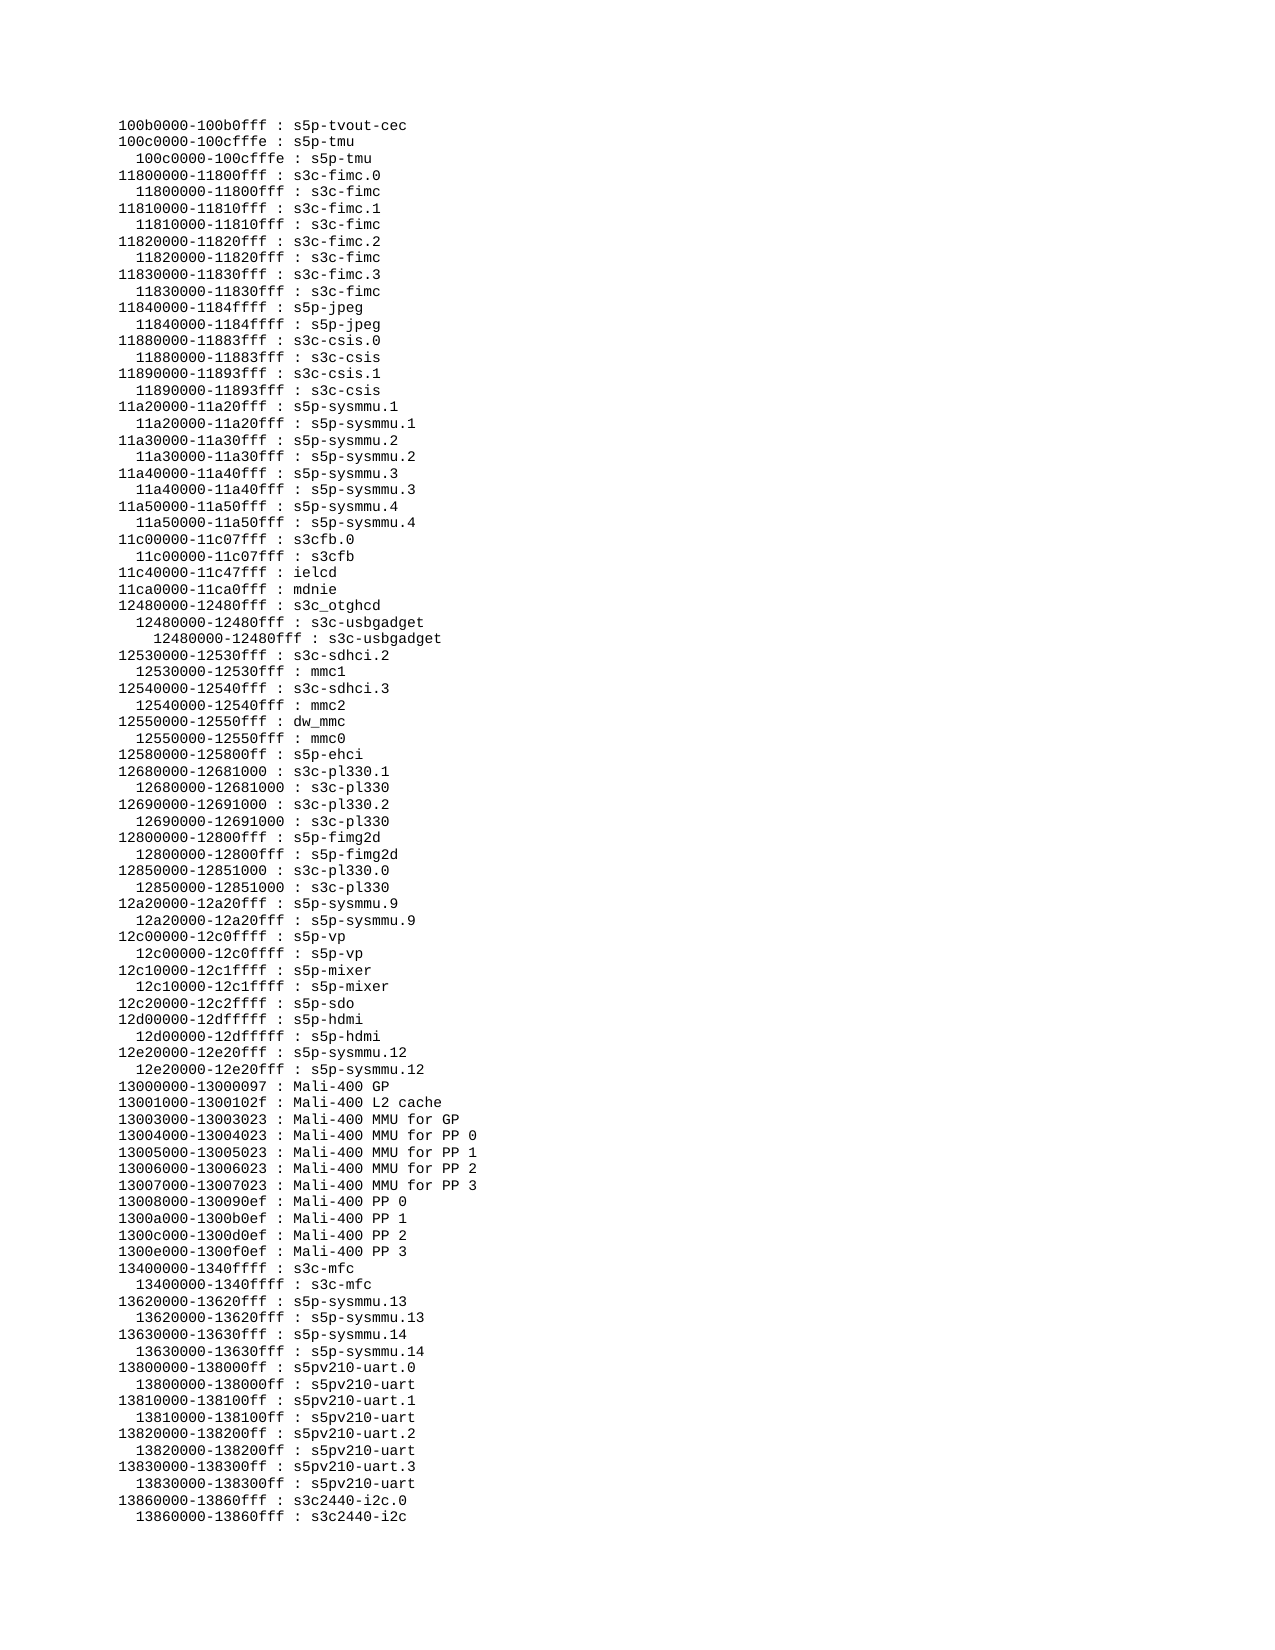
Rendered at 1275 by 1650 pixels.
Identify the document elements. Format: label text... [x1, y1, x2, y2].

text 13830000-138300ff : s5pv210-uart.3 [118, 1460, 1157, 1476]
text 11840000-1184ffff : s5p-jpeg [118, 317, 1157, 333]
text 13860000-13860fff : s3c2440-i2c.0 [118, 1493, 1157, 1509]
text 13860000-13860fff : s3c2440-i2c [118, 1509, 1157, 1526]
text 12480000-12480fff : s3c-usbgadget [118, 632, 1157, 648]
text 12680000-12681000 : s3c-pl330 [118, 781, 1157, 797]
text 100c0000-100cfffe : s5p-tmu [118, 135, 1157, 151]
text 11c00000-11c07fff : s3cfb.0 [118, 532, 1157, 549]
text 11840000-1184ffff : s5p-jpeg [118, 300, 1157, 317]
text 13006000-13006023 : Mali-400 MMU for PP 2 [118, 1162, 1157, 1178]
text 12d00000-12dfffff : s5p-hdmi [118, 1012, 1157, 1029]
text 12530000-12530fff : mmc1 [118, 665, 1157, 681]
text 11a40000-11a40fff : s5p-sysmmu.3 [118, 482, 1157, 499]
text 11c00000-11c07fff : s3cfb [118, 549, 1157, 565]
text 12480000-12480fff : s3c_otghcd [118, 598, 1157, 615]
text 11880000-11883fff : s3c-csis.0 [118, 333, 1157, 350]
text 1300a000-1300b0ef : Mali-400 PP 1 [118, 1211, 1157, 1228]
text 13008000-130090ef : Mali-400 PP 0 [118, 1195, 1157, 1211]
text 11800000-11800fff : s3c-fimc [118, 184, 1157, 201]
text 12a20000-12a20fff : s5p-sysmmu.9 [118, 913, 1157, 930]
text 11830000-11830fff : s3c-fimc [118, 284, 1157, 300]
text 11830000-11830fff : s3c-fimc.3 [118, 267, 1157, 284]
text 11820000-11820fff : s3c-fimc.2 [118, 234, 1157, 251]
text 12540000-12540fff : s3c-sdhci.3 [118, 681, 1157, 698]
text 13800000-138000ff : s5pv210-uart [118, 1377, 1157, 1393]
text 11a30000-11a30fff : s5p-sysmmu.2 [118, 449, 1157, 466]
text 11890000-11893fff : s3c-csis [118, 383, 1157, 400]
text 13810000-138100ff : s5pv210-uart [118, 1410, 1157, 1427]
text 12d00000-12dfffff : s5p-hdmi [118, 1029, 1157, 1046]
text 13820000-138200ff : s5pv210-uart.2 [118, 1427, 1157, 1443]
text 12c00000-12c0ffff : s5p-vp [118, 946, 1157, 963]
text 12690000-12691000 : s3c-pl330.2 [118, 797, 1157, 814]
text 12a20000-12a20fff : s5p-sysmmu.9 [118, 897, 1157, 913]
text 12480000-12480fff : s3c-usbgadget [118, 615, 1157, 632]
text 13820000-138200ff : s5pv210-uart [118, 1443, 1157, 1460]
text 11a50000-11a50fff : s5p-sysmmu.4 [118, 499, 1157, 516]
text 100b0000-100b0fff : s5p-tvout-cec [118, 118, 1157, 135]
text 12540000-12540fff : mmc2 [118, 698, 1157, 714]
text 13004000-13004023 : Mali-400 MMU for PP 0 [118, 1128, 1157, 1145]
text 13007000-13007023 : Mali-400 MMU for PP 3 [118, 1178, 1157, 1195]
text 12850000-12851000 : s3c-pl330.0 [118, 863, 1157, 880]
text 13620000-13620fff : s5p-sysmmu.13 [118, 1294, 1157, 1311]
text 11880000-11883fff : s3c-csis [118, 350, 1157, 367]
text 12680000-12681000 : s3c-pl330.1 [118, 764, 1157, 781]
text 12c00000-12c0ffff : s5p-vp [118, 930, 1157, 946]
text 100c0000-100cfffe : s5p-tmu [118, 151, 1157, 168]
text 1300c000-1300d0ef : Mali-400 PP 2 [118, 1228, 1157, 1244]
text 1300e000-1300f0ef : Mali-400 PP 3 [118, 1244, 1157, 1261]
text 12690000-12691000 : s3c-pl330 [118, 814, 1157, 830]
text 13630000-13630fff : s5p-sysmmu.14 [118, 1344, 1157, 1360]
text 13003000-13003023 : Mali-400 MMU for GP [118, 1112, 1157, 1128]
text 13810000-138100ff : s5pv210-uart.1 [118, 1393, 1157, 1410]
text 11800000-11800fff : s3c-fimc.0 [118, 168, 1157, 184]
text 11820000-11820fff : s3c-fimc [118, 251, 1157, 267]
text 12800000-12800fff : s5p-fimg2d [118, 830, 1157, 847]
text 11810000-11810fff : s3c-fimc.1 [118, 201, 1157, 217]
text 13630000-13630fff : s5p-sysmmu.14 [118, 1327, 1157, 1344]
text 13620000-13620fff : s5p-sysmmu.13 [118, 1311, 1157, 1327]
text 13830000-138300ff : s5pv210-uart [118, 1476, 1157, 1493]
text 11a30000-11a30fff : s5p-sysmmu.2 [118, 433, 1157, 449]
text 12c10000-12c1ffff : s5p-mixer [118, 963, 1157, 979]
text 12c10000-12c1ffff : s5p-mixer [118, 979, 1157, 996]
text 11810000-11810fff : s3c-fimc [118, 217, 1157, 234]
text 11a20000-11a20fff : s5p-sysmmu.1 [118, 400, 1157, 416]
text 12c20000-12c2ffff : s5p-sdo [118, 996, 1157, 1012]
text 12850000-12851000 : s3c-pl330 [118, 880, 1157, 897]
text 12550000-12550fff : mmc0 [118, 731, 1157, 747]
text 12800000-12800fff : s5p-fimg2d [118, 847, 1157, 863]
text 13000000-13000097 : Mali-400 GP [118, 1079, 1157, 1095]
text 12580000-125800ff : s5p-ehci [118, 747, 1157, 764]
text 11ca0000-11ca0fff : mdnie [118, 582, 1157, 598]
text 11c40000-11c47fff : ielcd [118, 565, 1157, 582]
text 11a20000-11a20fff : s5p-sysmmu.1 [118, 416, 1157, 433]
text 13005000-13005023 : Mali-400 MMU for PP 1 [118, 1145, 1157, 1162]
text 13001000-1300102f : Mali-400 L2 cache [118, 1095, 1157, 1112]
text 11a40000-11a40fff : s5p-sysmmu.3 [118, 466, 1157, 482]
text 12e20000-12e20fff : s5p-sysmmu.12 [118, 1062, 1157, 1079]
text 12550000-12550fff : dw_mmc [118, 714, 1157, 731]
text 13400000-1340ffff : s3c-mfc [118, 1277, 1157, 1294]
text 12e20000-12e20fff : s5p-sysmmu.12 [118, 1046, 1157, 1062]
text 13800000-138000ff : s5pv210-uart.0 [118, 1360, 1157, 1377]
text 11890000-11893fff : s3c-csis.1 [118, 367, 1157, 383]
text 12530000-12530fff : s3c-sdhci.2 [118, 648, 1157, 665]
text 11a50000-11a50fff : s5p-sysmmu.4 [118, 516, 1157, 532]
text 13400000-1340ffff : s3c-mfc [118, 1261, 1157, 1277]
